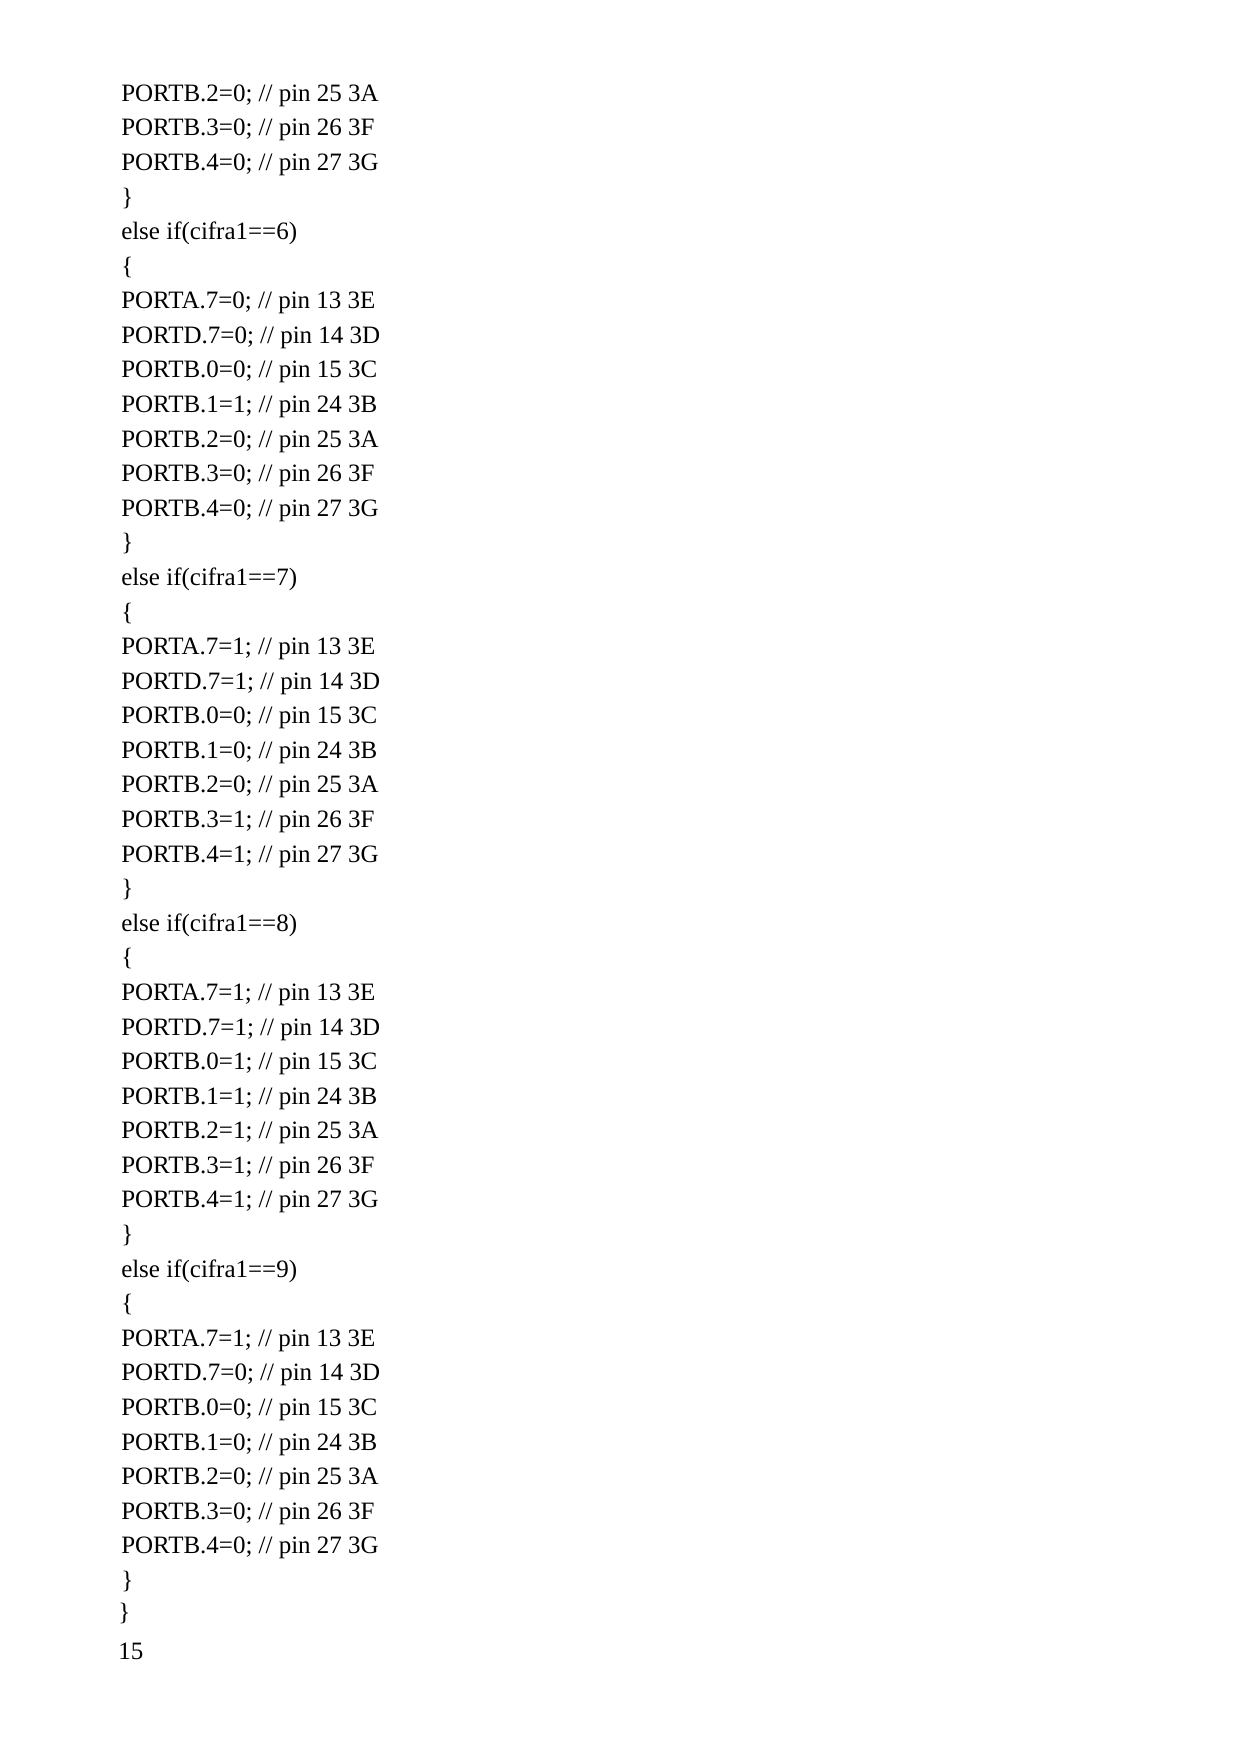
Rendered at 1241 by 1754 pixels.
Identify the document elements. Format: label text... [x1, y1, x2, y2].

table_header } [118, 1562, 148, 1597]
table_header else if(cifra1==9) [118, 1251, 309, 1285]
table_header PORTB.2=0; // pin 25 3A [118, 767, 393, 801]
table_header PORTD.7=1; // pin 14 3D [118, 1009, 394, 1043]
table_header { [118, 940, 148, 974]
table_header else if(cifra1==8) [118, 905, 309, 939]
table_header PORTB.3=1; // pin 26 3F [118, 1147, 388, 1182]
table_header PORTB.1=1; // pin 24 3B [118, 1078, 391, 1112]
table_header PORTB.3=0; // pin 26 3F [118, 455, 388, 490]
table_header PORTD.7=0; // pin 14 3D [118, 317, 394, 352]
table_header } [118, 1216, 148, 1251]
table_header PORTA.7=1; // pin 13 3E [118, 628, 389, 663]
table_header PORTB.3=0; // pin 26 3F [118, 1493, 388, 1527]
table_header PORTB.4=0; // pin 27 3G [118, 1528, 393, 1562]
table_header PORTB.2=0; // pin 25 3A [118, 421, 393, 455]
table_header { [118, 248, 148, 282]
table_header PORTB.2=1; // pin 25 3A [118, 1113, 393, 1147]
table_header PORTB.4=0; // pin 27 3G [118, 490, 393, 524]
table_header PORTB.0=0; // pin 15 3C [118, 1389, 391, 1424]
table_header } [118, 179, 148, 213]
table_header PORTA.7=1; // pin 13 3E [118, 974, 389, 1009]
table_header PORTB.0=1; // pin 15 3C [118, 1043, 391, 1078]
table_header PORTB.0=0; // pin 15 3C [118, 352, 391, 386]
table_header PORTD.7=1; // pin 14 3D [118, 663, 394, 697]
table_header PORTB.0=0; // pin 15 3C [118, 698, 391, 732]
table_header PORTB.4=1; // pin 27 3G [118, 1182, 393, 1216]
table_header } [118, 525, 148, 559]
table_header PORTB.1=0; // pin 24 3B [118, 1424, 391, 1458]
table_header PORTB.4=0; // pin 27 3G [118, 144, 393, 179]
table_header PORTB.1=0; // pin 24 3B [118, 732, 391, 767]
table_header PORTB.1=1; // pin 24 3B [118, 386, 391, 421]
text } [118, 1597, 1122, 1625]
table_header PORTD.7=0; // pin 14 3D [118, 1355, 394, 1389]
table_header { [118, 594, 148, 628]
table_header PORTB.3=1; // pin 26 3F [118, 801, 388, 836]
table_header PORTA.7=0; // pin 13 3E [118, 283, 389, 317]
table_header else if(cifra1==7) [118, 559, 309, 594]
table_header PORTB.4=1; // pin 27 3G [118, 836, 393, 870]
table_header else if(cifra1==6) [118, 213, 309, 248]
table_header PORTB.2=0; // pin 25 3A [118, 75, 393, 109]
table_header PORTB.2=0; // pin 25 3A [118, 1458, 393, 1493]
table_header PORTB.3=0; // pin 26 3F [118, 110, 388, 144]
table_header } [118, 870, 148, 905]
table_header PORTA.7=1; // pin 13 3E [118, 1320, 389, 1354]
table_header { [118, 1285, 148, 1320]
